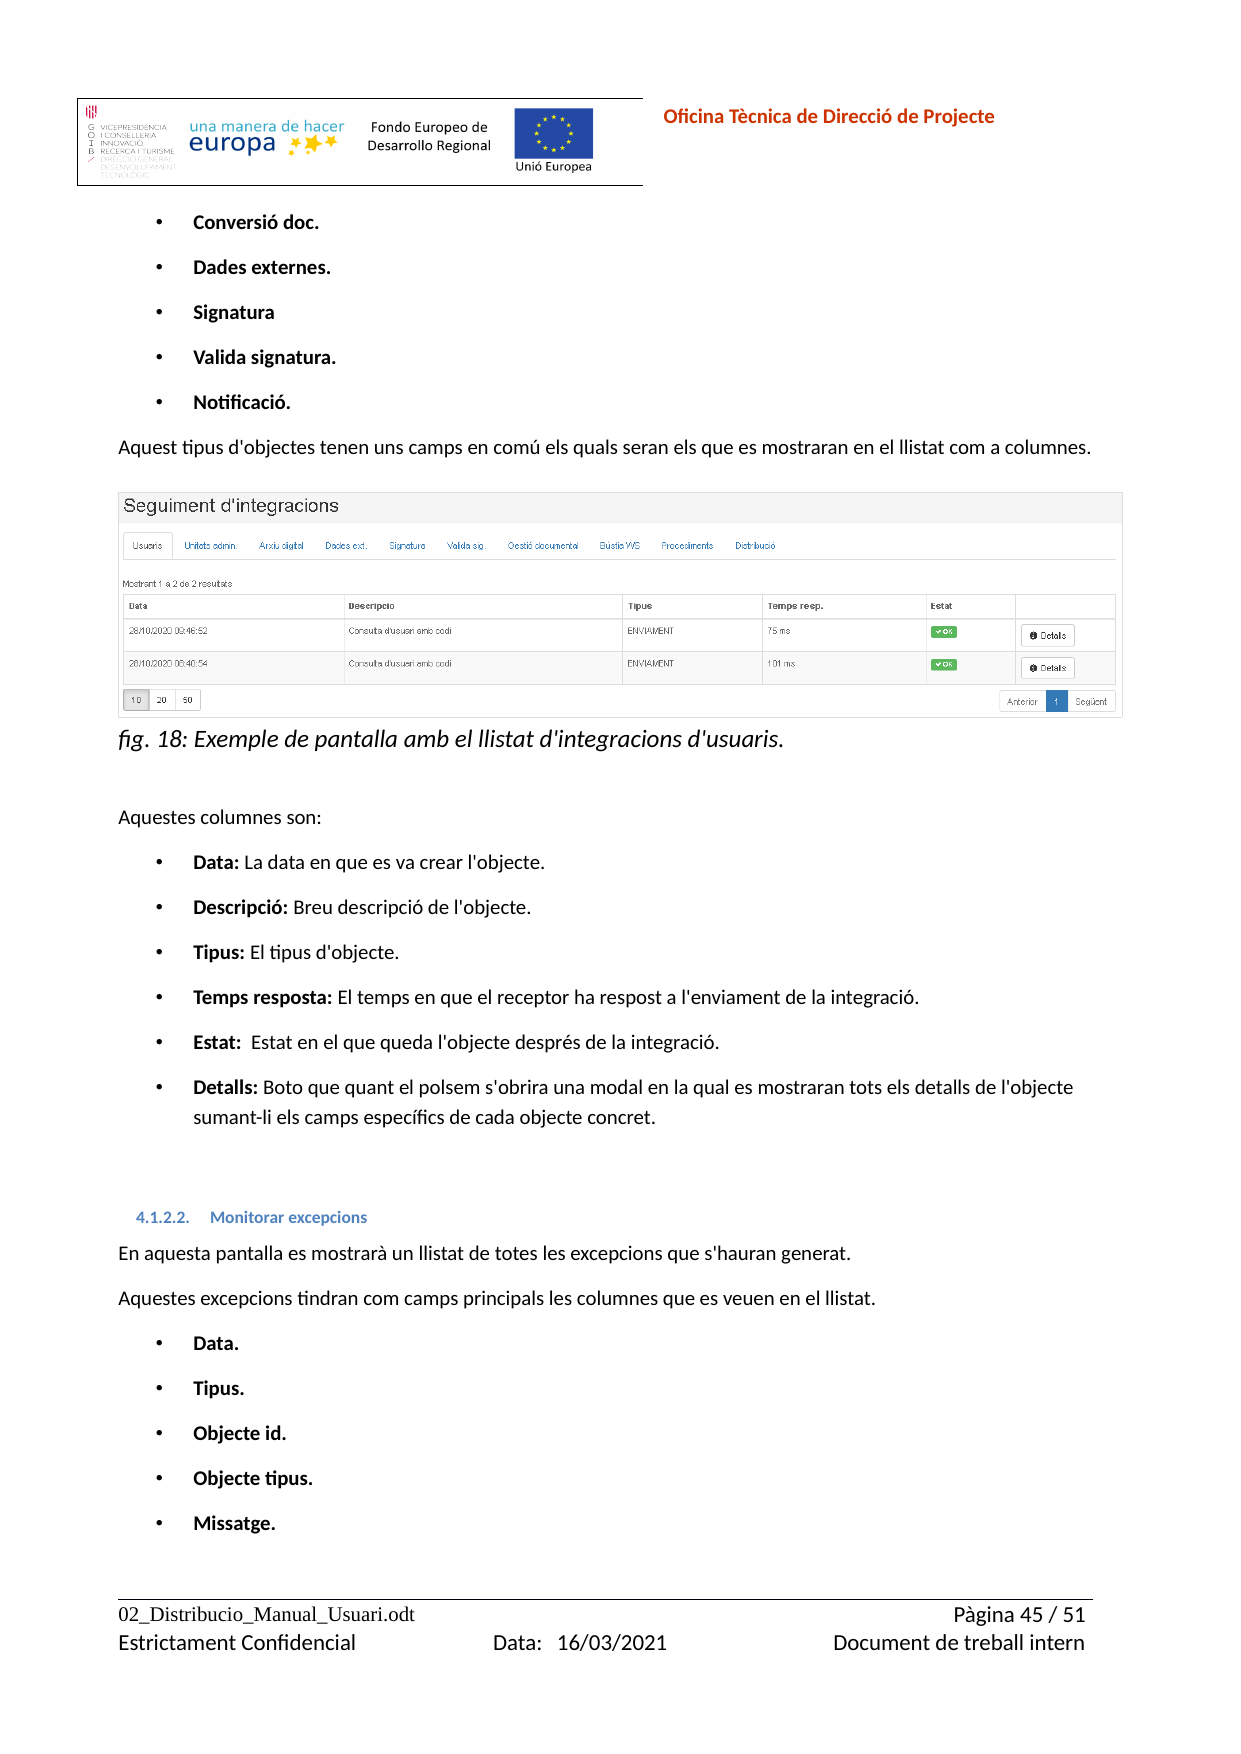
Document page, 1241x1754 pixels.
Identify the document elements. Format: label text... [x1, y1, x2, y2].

list Objecte id. [156, 1421, 1122, 1446]
picture [187, 103, 599, 180]
list Data. [156, 1331, 1122, 1356]
list Detalls: Boto que quant el polsem s'obrira una modal en la qual es mostraran tots els detalls de l'objecte sumant-li els camps específics de cada objecte concret. [156, 1074, 1122, 1130]
list Dades externes. [156, 254, 1122, 280]
subtitle Monitorar excepcions [136, 1207, 1122, 1228]
list Conversió doc. [156, 209, 1122, 235]
list Data: La data en que es va crear l'objecte. [156, 849, 1122, 874]
list Signatura [156, 299, 1122, 325]
text fig. 18: Exemple de pantalla amb el llistat d'integracions d'usuaris. [118, 718, 1122, 754]
picture [119, 493, 1122, 717]
picture [82, 103, 181, 180]
text En aquesta pantalla es mostrarà un llistat de totes les excepcions que s'hauran generat. [118, 1241, 1122, 1266]
list Temps resposta: El temps en que el receptor ha respost a l'enviament de la integració. [156, 984, 1122, 1009]
list Tipus: El tipus d'objecte. [156, 939, 1122, 964]
text Aquestes columnes son: [118, 804, 1122, 829]
list Descripció: Breu descripció de l'objecte. [156, 894, 1122, 919]
text Aquestes excepcions tindran com camps principals les columnes que es veuen en el llistat. [118, 1286, 1122, 1311]
list Valida signatura. [156, 344, 1122, 370]
list Notificació. [156, 389, 1122, 415]
text Aquest tipus d'objectes tenen uns camps en comú els quals seran els que es mostraran en el llistat com a columnes. [118, 434, 1122, 460]
list Tipus. [156, 1376, 1122, 1401]
list Estat: Estat en el que queda l'objecte després de la integració. [156, 1029, 1122, 1054]
list Objecte tipus. [156, 1466, 1122, 1491]
list Missatge. [156, 1511, 1122, 1536]
